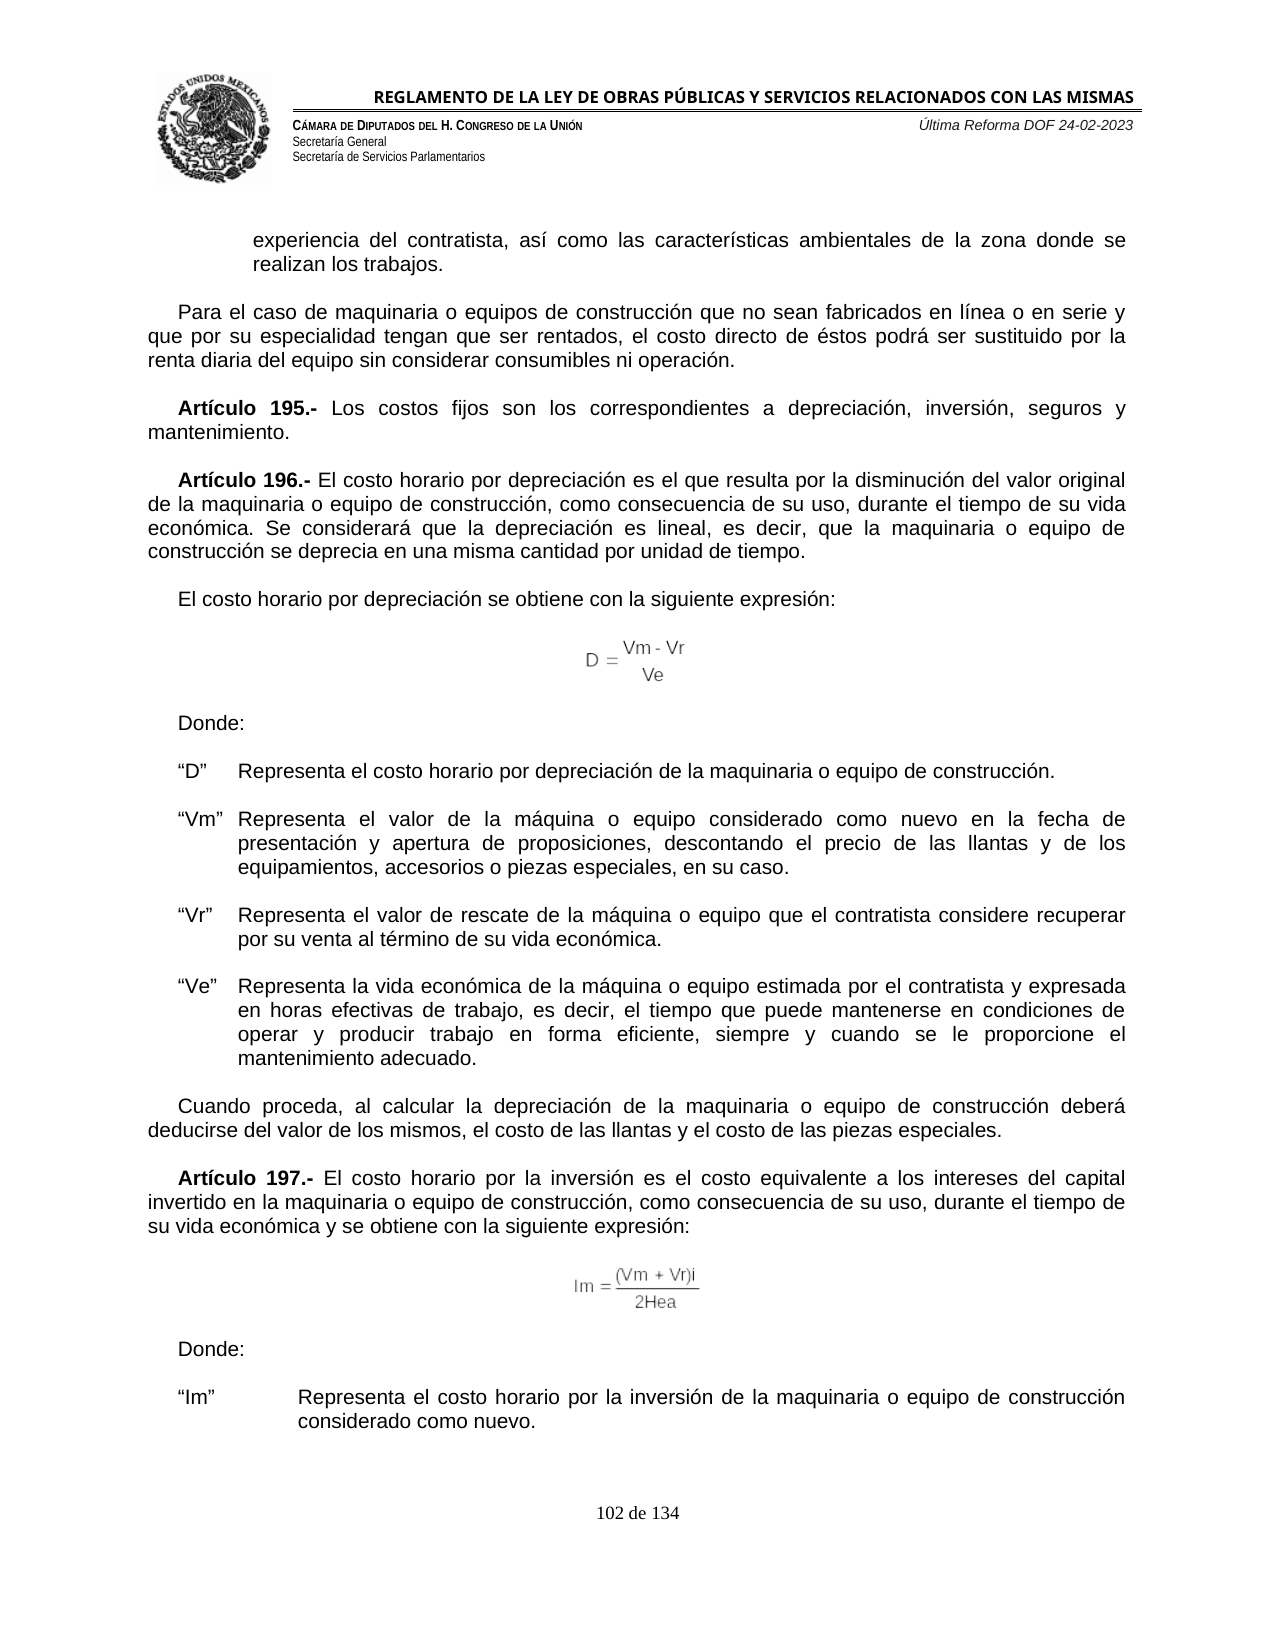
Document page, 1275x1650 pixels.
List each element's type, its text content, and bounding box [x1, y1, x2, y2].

text Cuando proceda, al calcular la depreciación de la maquinaria o equipo de construcción deberá deducirse del valor de los mismos, el costo de las llantas y el costo de las piezas especiales. [148, 1094, 1127, 1142]
text “Vr” Representa el valor de rescate de la máquina o equipo que el contratista considere recuperar por su venta al término de su vida económica. [178, 902, 1127, 950]
text “Ve” Representa la vida económica de la máquina o equipo estimada por el contratista y expresada en horas efectivas de trabajo, es decir, el tiempo que puede mantenerse en condiciones de operar y producir trabajo en forma eficiente, siempre y cuando se le proporcione el mantenimiento adecuado. [178, 974, 1127, 1070]
text “Vm” Representa el valor de la máquina o equipo considerado como nuevo en la fecha de presentación y apertura de proposiciones, descontando el precio de las llantas y de los equipamientos, accesorios o piezas especiales, en su caso. [178, 807, 1127, 878]
text Para el caso de maquinaria o equipos de construcción que no sean fabricados en línea o en serie y que por su especialidad tengan que ser rentados, el costo directo de éstos podrá ser sustituido por la renta diaria del equipo sin considerar consumibles ni operación. [148, 300, 1127, 372]
text Donde: [148, 711, 1127, 735]
text “Im” Representa el costo horario por la inversión de la maquinaria o equipo de construcción considerado como nuevo. [178, 1385, 1127, 1433]
text experiencia del contratista, así como las características ambientales de la zona donde se realizan los trabajos. [178, 228, 1127, 276]
text Donde: [148, 1337, 1127, 1361]
text Artículo 196.- El costo horario por depreciación es el que resulta por la disminución del valor original de la maquinaria o equipo de construcción, como consecuencia de su uso, durante el tiempo de su vida económica. Se considerará que la depreciación es lineal, es decir, que la maquinaria o equipo de construcción se deprecia en una misma cantidad por unidad de tiempo. [148, 467, 1127, 563]
text Artículo 195.- Los costos fijos son los correspondientes a depreciación, inversión, seguros y mantenimiento. [148, 396, 1127, 443]
text “D” Representa el costo horario por depreciación de la maquinaria o equipo de construcción. [178, 759, 1127, 783]
text Artículo 197.- El costo horario por la inversión es el costo equivalente a los intereses del capital invertido en la maquinaria o equipo de construcción, como consecuencia de su uso, durante el tiempo de su vida económica y se obtiene con la siguiente expresión: [148, 1166, 1127, 1238]
text El costo horario por depreciación se obtiene con la siguiente expresión: [148, 587, 1127, 611]
